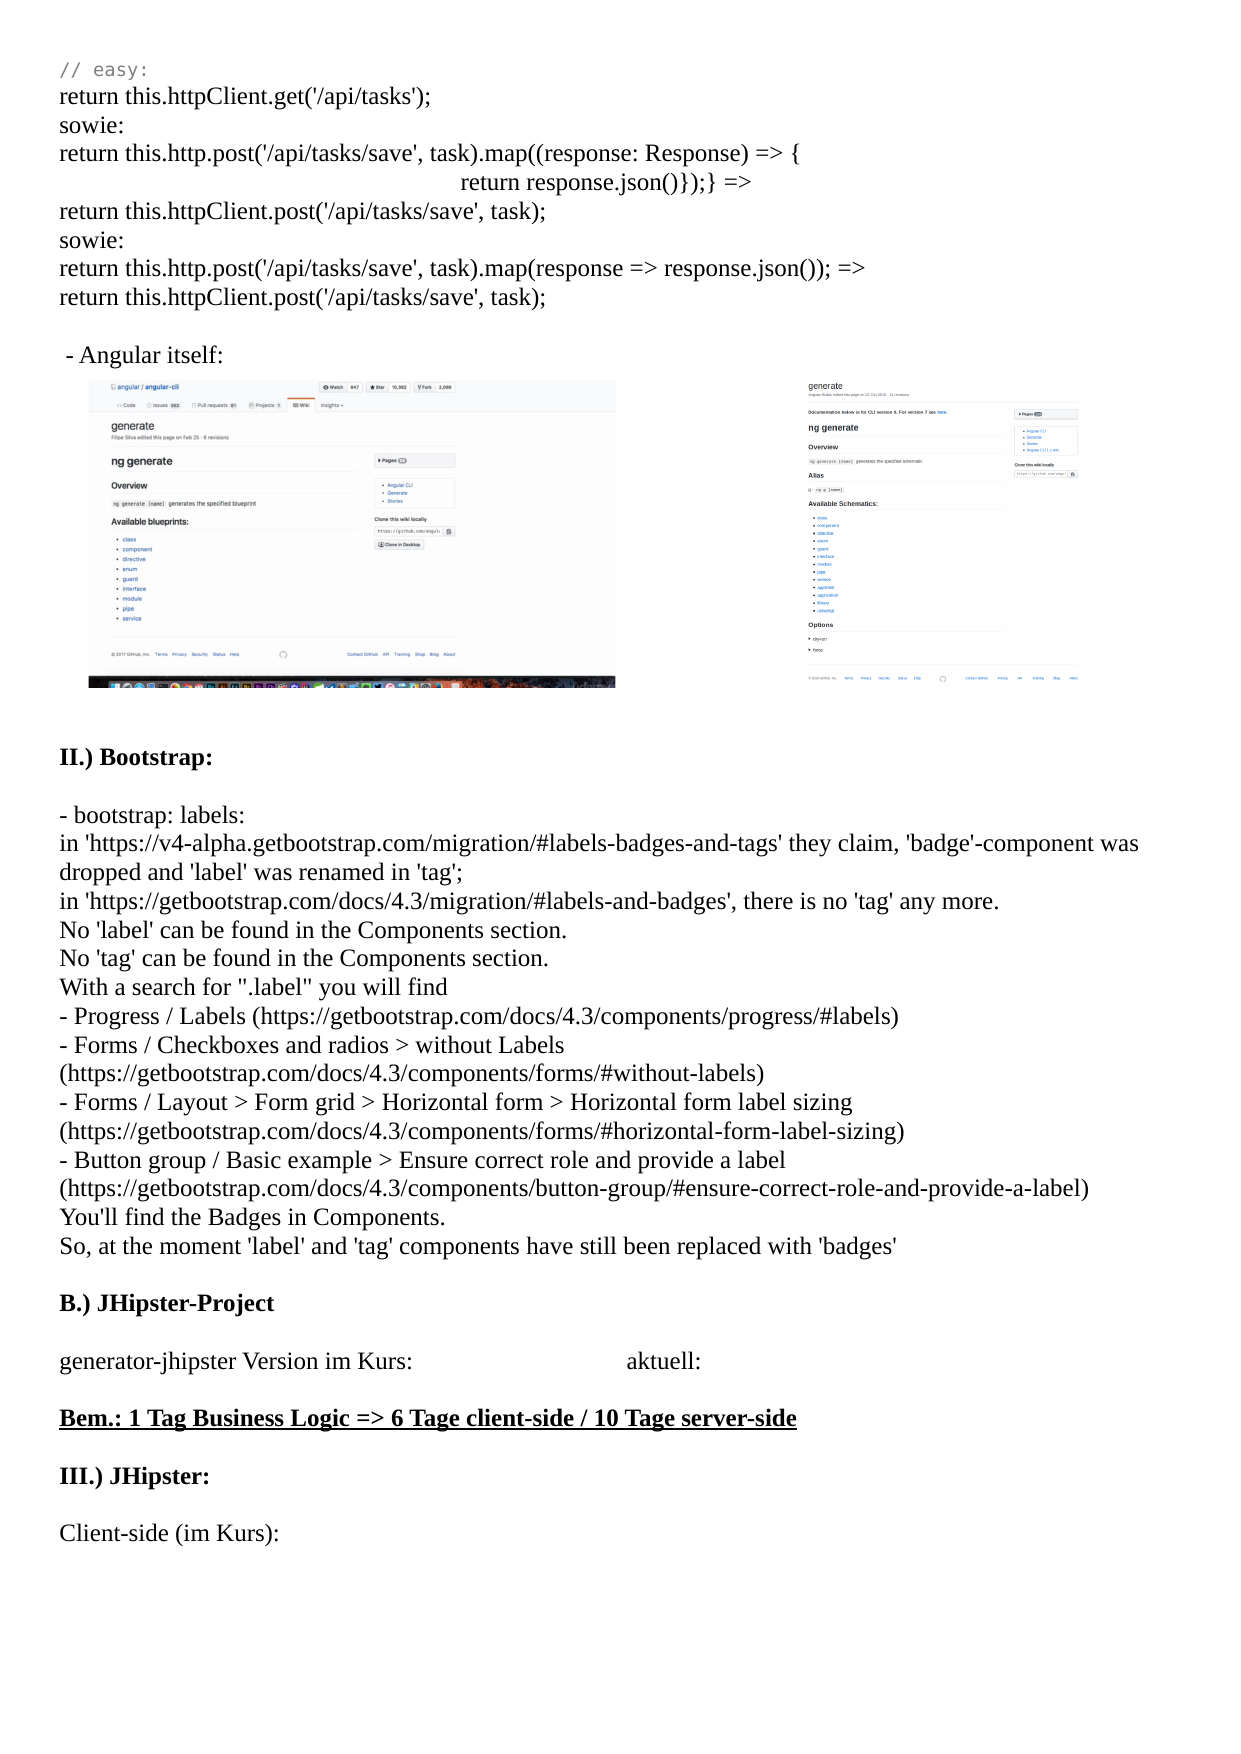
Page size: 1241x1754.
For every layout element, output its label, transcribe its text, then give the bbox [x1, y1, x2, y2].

text B.) JHipster-Project [59, 1288, 1181, 1317]
text With a search for ".label" you will find - Progress / Labels (https://getbootstrap.com/docs/4.3/components/progress/#labels) [59, 972, 1181, 1030]
text return this.httpClient.post('/api/tasks/save', task); [59, 196, 1181, 225]
text sowie: [59, 225, 1181, 253]
text No 'tag' can be found in the Components section. [59, 943, 1181, 972]
text return this.httpClient.post('/api/tasks/save', task); [59, 282, 1181, 311]
text - bootstrap: labels: in 'https://v4-alpha.getbootstrap.com/migration/#labels-badges-and-tags' they claim, 'badge'-component was dropped and 'label' was renamed in 'tag'; in 'https://getbootstrap.com/docs/4.3/migration/#labels-and-badges', there is no 'tag' any more. [59, 800, 1181, 915]
text Client-side (im Kurs): [59, 1518, 1181, 1547]
text - Button group / Basic example > Ensure correct role and provide a label (https://getbootstrap.com/docs/4.3/components/button-group/#ensure-correct-role-and-provide-a-label) [59, 1145, 1181, 1202]
picture [88, 380, 1093, 688]
text III.) JHipster: [59, 1461, 1181, 1490]
text return this.http.post('/api/tasks/save', task).map(response => response.json()); => [59, 253, 1181, 282]
text // easy: [59, 59, 1181, 81]
text generator-jhipster Version im Kurs: aktuell: [59, 1346, 1181, 1375]
text - Angular itself: [59, 340, 1181, 368]
text sowie: [59, 110, 1181, 138]
text return response.json()});} => [59, 167, 1181, 196]
text No 'label' can be found in the Components section. [59, 915, 1181, 943]
text return this.httpClient.get('/api/tasks'); [59, 81, 1181, 110]
text - Forms / Layout > Form grid > Horizontal form > Horizontal form label sizing (https://getbootstrap.com/docs/4.3/components/forms/#horizontal-form-label-sizing) [59, 1087, 1181, 1145]
text - Forms / Checkboxes and radios > without Labels (https://getbootstrap.com/docs/4.3/components/forms/#without-labels) [59, 1030, 1181, 1087]
text So, at the moment 'label' and 'tag' components have still been replaced with 'badges' [59, 1231, 1181, 1260]
text II.) Bootstrap: [59, 742, 1181, 771]
text You'll find the Badges in Components. [59, 1202, 1181, 1231]
text Bem.: 1 Tag Business Logic => 6 Tage client-side / 10 Tage server-side [59, 1403, 1181, 1432]
text return this.http.post('/api/tasks/save', task).map((response: Response) => { [59, 138, 1181, 167]
